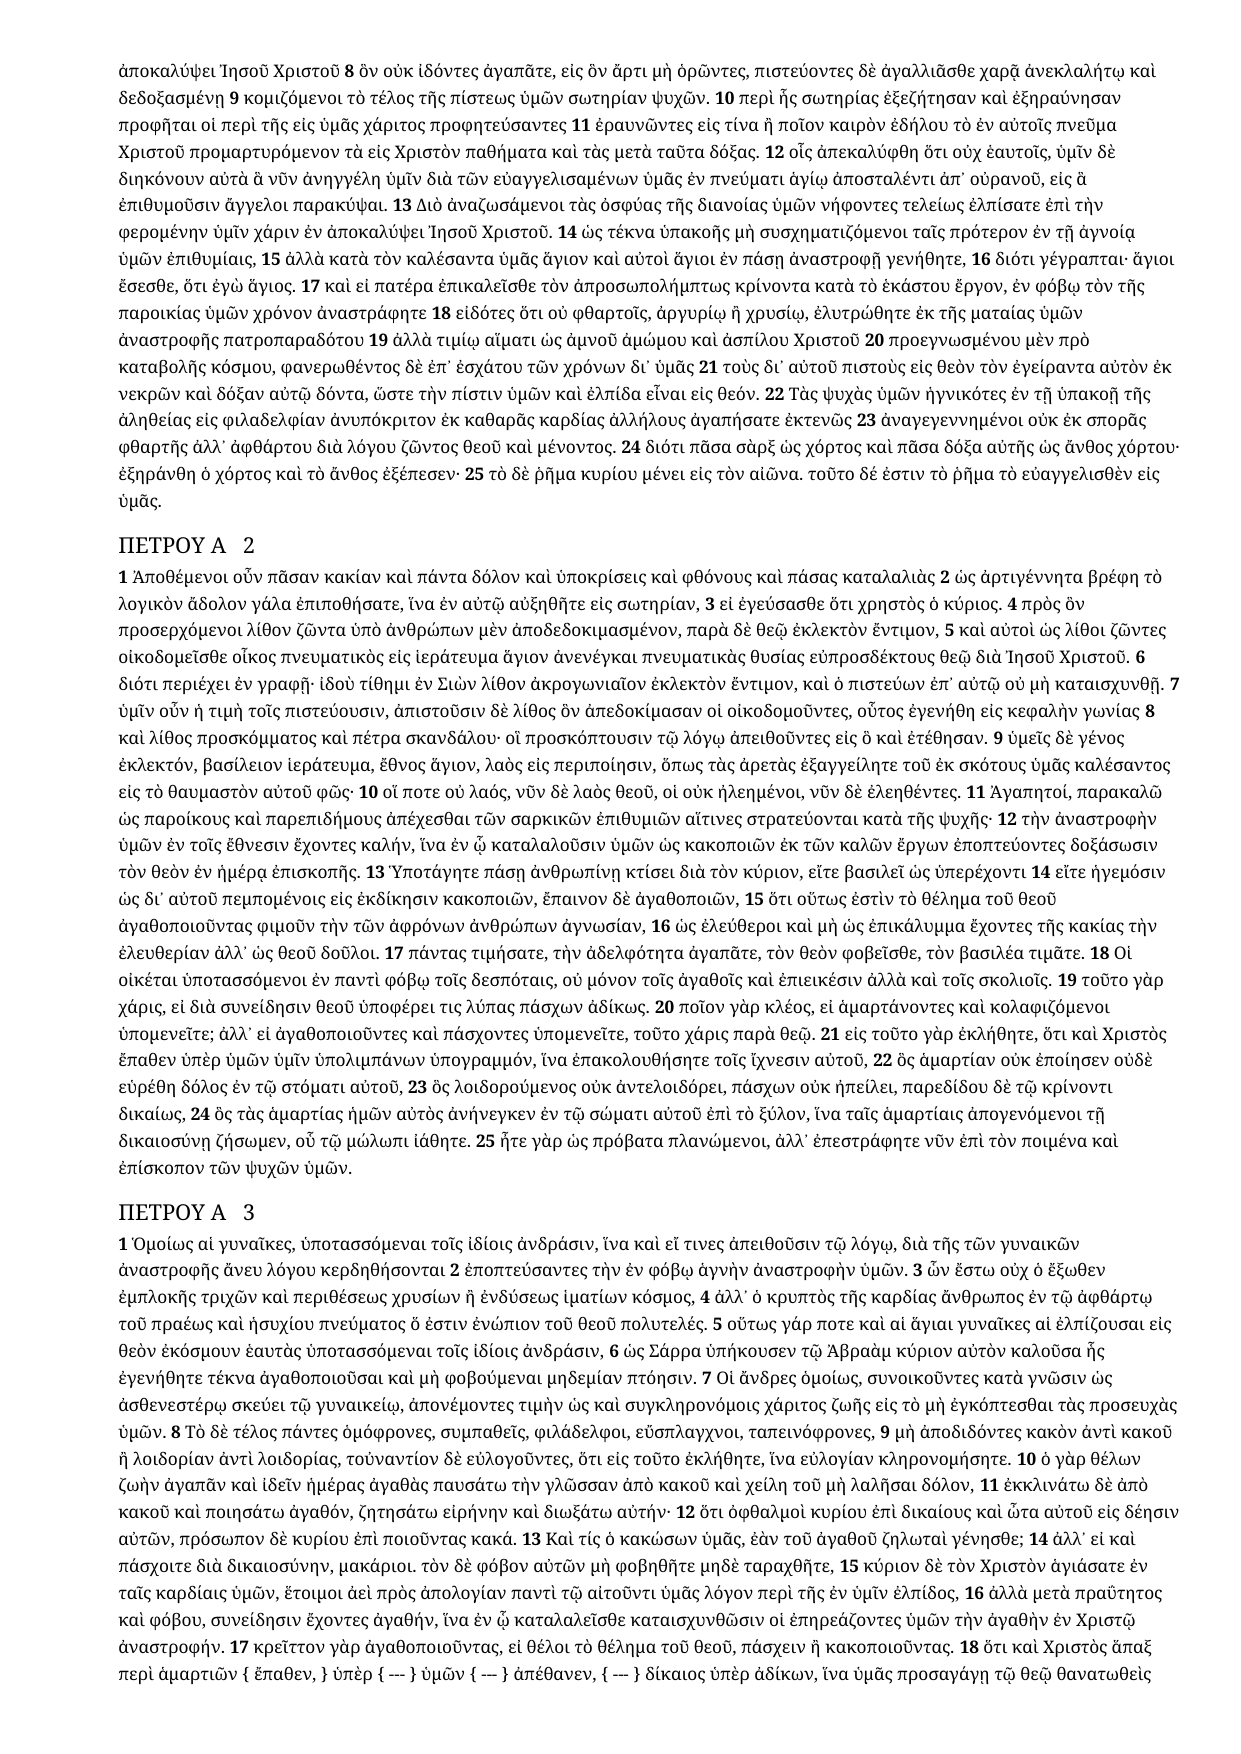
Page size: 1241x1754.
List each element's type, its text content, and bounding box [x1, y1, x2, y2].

text 1 Ὁμοίως αἱ γυναῖκες, ὑποτασσόμεναι τοῖς ἰδίοις ἀνδράσιν, ἵνα καὶ εἴ τινες ἀπειθοῦσιν τῷ λόγῳ, διὰ τῆς τῶν γυναικῶν ἀναστροφῆς ἄνευ λόγου κερδηθήσονται 2 ἐποπτεύσαντες τὴν ἐν φόβῳ ἁγνὴν ἀναστροφὴν ὑμῶν. 3 ὧν ἔστω οὐχ ὁ ἔξωθεν ἐμπλοκῆς τριχῶν καὶ περιθέσεως χρυσίων ἢ ἐνδύσεως ἱματίων κόσμος, 4 ἀλλ᾽ ὁ κρυπτὸς τῆς καρδίας ἄνθρωπος ἐν τῷ ἀφθάρτῳ τοῦ πραέως καὶ ἡσυχίου πνεύματος ὅ ἐστιν ἐνώπιον τοῦ θεοῦ πολυτελές. 5 οὕτως γάρ ποτε καὶ αἱ ἅγιαι γυναῖκες αἱ ἐλπίζουσαι εἰς θεὸν ἐκόσμουν ἑαυτὰς ὑποτασσόμεναι τοῖς ἰδίοις ἀνδράσιν, 6 ὡς Σάρρα ὑπήκουσεν τῷ Ἀβραὰμ κύριον αὐτὸν καλοῦσα ἧς ἐγενήθητε τέκνα ἀγαθοποιοῦσαι καὶ μὴ φοβούμεναι μηδεμίαν πτόησιν. 7 Οἱ ἄνδρες ὁμοίως, συνοικοῦντες κατὰ γνῶσιν ὡς ἀσθενεστέρῳ σκεύει τῷ γυναικείῳ, ἀπονέμοντες τιμὴν ὡς καὶ συγκληρονόμοις χάριτος ζωῆς εἰς τὸ μὴ ἐγκόπτεσθαι τὰς προσευχὰς ὑμῶν. 8 Τὸ δὲ τέλος πάντες ὁμόφρονες, συμπαθεῖς, φιλάδελφοι, εὔσπλαγχνοι, ταπεινόφρονες, 9 μὴ ἀποδιδόντες κακὸν ἀντὶ κακοῦ ἢ λοιδορίαν ἀντὶ λοιδορίας, τοὐναντίον δὲ εὐλογοῦντες, ὅτι εἰς τοῦτο ἐκλήθητε, ἵνα εὐλογίαν κληρονομήσητε. 10 ὁ γὰρ θέλων ζωὴν ἀγαπᾶν καὶ ἰδεῖν ἡμέρας ἀγαθὰς παυσάτω τὴν γλῶσσαν ἀπὸ κακοῦ καὶ χείλη τοῦ μὴ λαλῆσαι δόλον, 11 ἐκκλινάτω δὲ ἀπὸ κακοῦ καὶ ποιησάτω ἀγαθόν, ζητησάτω εἰρήνην καὶ διωξάτω αὐτήν· 12 ὅτι ὀφθαλμοὶ κυρίου ἐπὶ δικαίους καὶ ὦτα αὐτοῦ εἰς δέησιν αὐτῶν, πρόσωπον δὲ κυρίου ἐπὶ ποιοῦντας κακά. 13 Καὶ τίς ὁ κακώσων ὑμᾶς, ἐὰν τοῦ ἀγαθοῦ ζηλωταὶ γένησθε; 14 ἀλλ᾽ εἰ καὶ πάσχοιτε διὰ δικαιοσύνην, μακάριοι. τὸν δὲ φόβον αὐτῶν μὴ φοβηθῆτε μηδὲ ταραχθῆτε, 15 κύριον δὲ τὸν Χριστὸν ἁγιάσατε ἐν ταῖς καρδίαις ὑμῶν, ἕτοιμοι ἀεὶ πρὸς ἀπολογίαν παντὶ τῷ αἰτοῦντι ὑμᾶς λόγον περὶ τῆς ἐν ὑμῖν ἐλπίδος, 16 ἀλλὰ μετὰ πραΰτητος καὶ φόβου, συνείδησιν ἔχοντες ἀγαθήν, ἵνα ἐν ᾧ καταλαλεῖσθε καταισχυνθῶσιν οἱ ἐπηρεάζοντες ὑμῶν τὴν ἀγαθὴν ἐν Χριστῷ ἀναστροφήν. 17 κρεῖττον γὰρ ἀγαθοποιοῦντας, εἰ θέλοι τὸ θέλημα τοῦ θεοῦ, πάσχειν ἢ κακοποιοῦντας. 18 ὅτι καὶ Χριστὸς ἅπαξ περὶ ἁμαρτιῶν { ἔπαθεν, } ὑπὲρ { --- } ὑμῶν { --- } ἀπέθανεν, { --- } δίκαιος ὑπὲρ ἀδίκων, ἵνα ὑμᾶς προσαγάγῃ τῷ θεῷ θανατωθεὶς [118, 1232, 1181, 1685]
text 1 Ἀποθέμενοι οὖν πᾶσαν κακίαν καὶ πάντα δόλον καὶ ὑποκρίσεις καὶ φθόνους καὶ πάσας καταλαλιὰς 2 ὡς ἀρτιγέννητα βρέφη τὸ λογικὸν ἄδολον γάλα ἐπιποθήσατε, ἵνα ἐν αὐτῷ αὐξηθῆτε εἰς σωτηρίαν, 3 εἰ ἐγεύσασθε ὅτι χρηστὸς ὁ κύριος. 4 πρὸς ὃν προσερχόμενοι λίθον ζῶντα ὑπὸ ἀνθρώπων μὲν ἀποδεδοκιμασμένον, παρὰ δὲ θεῷ ἐκλεκτὸν ἔντιμον, 5 καὶ αὐτοὶ ὡς λίθοι ζῶντες οἰκοδομεῖσθε οἶκος πνευματικὸς εἰς ἱεράτευμα ἅγιον ἀνενέγκαι πνευματικὰς θυσίας εὐπροσδέκτους θεῷ διὰ Ἰησοῦ Χριστοῦ. 6 διότι περιέχει ἐν γραφῇ· ἰδοὺ τίθημι ἐν Σιὼν λίθον ἀκρογωνιαῖον ἐκλεκτὸν ἔντιμον, καὶ ὁ πιστεύων ἐπ᾽ αὐτῷ οὐ μὴ καταισχυνθῇ. 7 ὑμῖν οὖν ἡ τιμὴ τοῖς πιστεύουσιν, ἀπιστοῦσιν δὲ λίθος ὃν ἀπεδοκίμασαν οἱ οἰκοδομοῦντες, οὗτος ἐγενήθη εἰς κεφαλὴν γωνίας 8 καὶ λίθος προσκόμματος καὶ πέτρα σκανδάλου· οἳ προσκόπτουσιν τῷ λόγῳ ἀπειθοῦντες εἰς ὃ καὶ ἐτέθησαν. 9 ὑμεῖς δὲ γένος ἐκλεκτόν, βασίλειον ἱεράτευμα, ἔθνος ἅγιον, λαὸς εἰς περιποίησιν, ὅπως τὰς ἀρετὰς ἐξαγγείλητε τοῦ ἐκ σκότους ὑμᾶς καλέσαντος εἰς τὸ θαυμαστὸν αὐτοῦ φῶς· 10 οἵ ποτε οὐ λαός, νῦν δὲ λαὸς θεοῦ, οἱ οὐκ ἠλεημένοι, νῦν δὲ ἐλεηθέντες. 11 Ἀγαπητοί, παρακαλῶ ὡς παροίκους καὶ παρεπιδήμους ἀπέχεσθαι τῶν σαρκικῶν ἐπιθυμιῶν αἵτινες στρατεύονται κατὰ τῆς ψυχῆς· 12 τὴν ἀναστροφὴν ὑμῶν ἐν τοῖς ἔθνεσιν ἔχοντες καλήν, ἵνα ἐν ᾧ καταλαλοῦσιν ὑμῶν ὡς κακοποιῶν ἐκ τῶν καλῶν ἔργων ἐποπτεύοντες δοξάσωσιν τὸν θεὸν ἐν ἡμέρᾳ ἐπισκοπῆς. 13 Ὑποτάγητε πάσῃ ἀνθρωπίνῃ κτίσει διὰ τὸν κύριον, εἴτε βασιλεῖ ὡς ὑπερέχοντι 14 εἴτε ἡγεμόσιν ὡς δι᾽ αὐτοῦ πεμπομένοις εἰς ἐκδίκησιν κακοποιῶν, ἔπαινον δὲ ἀγαθοποιῶν, 15 ὅτι οὕτως ἐστὶν τὸ θέλημα τοῦ θεοῦ ἀγαθοποιοῦντας φιμοῦν τὴν τῶν ἀφρόνων ἀνθρώπων ἀγνωσίαν, 16 ὡς ἐλεύθεροι καὶ μὴ ὡς ἐπικάλυμμα ἔχοντες τῆς κακίας τὴν ἐλευθερίαν ἀλλ᾽ ὡς θεοῦ δοῦλοι. 17 πάντας τιμήσατε, τὴν ἀδελφότητα ἀγαπᾶτε, τὸν θεὸν φοβεῖσθε, τὸν βασιλέα τιμᾶτε. 18 Οἱ οἰκέται ὑποτασσόμενοι ἐν παντὶ φόβῳ τοῖς δεσπόταις, οὐ μόνον τοῖς ἀγαθοῖς καὶ ἐπιεικέσιν ἀλλὰ καὶ τοῖς σκολιοῖς. 19 τοῦτο γὰρ χάρις, εἰ διὰ συνείδησιν θεοῦ ὑποφέρει τις λύπας πάσχων ἀδίκως. 20 ποῖον γὰρ κλέος, εἰ ἁμαρτάνοντες καὶ κολαφιζόμενοι ὑπομενεῖτε; ἀλλ᾽ εἰ ἀγαθοποιοῦντες καὶ πάσχοντες ὑπομενεῖτε, τοῦτο χάρις παρὰ θεῷ. 21 εἰς τοῦτο γὰρ ἐκλήθητε, ὅτι καὶ Χριστὸς ἔπαθεν ὑπὲρ ὑμῶν ὑμῖν ὑπολιμπάνων ὑπογραμμόν, ἵνα ἐπακολουθήσητε τοῖς ἴχνεσιν αὐτοῦ, 22 ὃς ἁμαρτίαν οὐκ ἐποίησεν οὐδὲ εὑρέθη δόλος ἐν τῷ στόματι αὐτοῦ, 23 ὃς λοιδορούμενος οὐκ ἀντελοιδόρει, πάσχων οὐκ ἠπείλει, παρεδίδου δὲ τῷ κρίνοντι δικαίως, 24 ὃς τὰς ἁμαρτίας ἡμῶν αὐτὸς ἀνήνεγκεν ἐν τῷ σώματι αὐτοῦ ἐπὶ τὸ ξύλον, ἵνα ταῖς ἁμαρτίαις ἀπογενόμενοι τῇ δικαιοσύνῃ ζήσωμεν, οὗ τῷ μώλωπι ἰάθητε. 25 ἦτε γὰρ ὡς πρόβατα πλανώμενοι, ἀλλ᾽ ἐπεστράφητε νῦν ἐπὶ τὸν ποιμένα καὶ ἐπίσκοπον τῶν ψυχῶν ὑμῶν. [118, 565, 1181, 1179]
text ΠΕΤΡΟΥ Α 3 [118, 1197, 1181, 1227]
text ΠΕΤΡΟΥ Α 2 [118, 531, 1181, 560]
text ἀποκαλύψει Ἰησοῦ Χριστοῦ 8 ὃν οὐκ ἰδόντες ἀγαπᾶτε, εἰς ὃν ἄρτι μὴ ὁρῶντες, πιστεύοντες δὲ ἀγαλλιᾶσθε χαρᾷ ἀνεκλαλήτῳ καὶ δεδοξασμένῃ 9 κομιζόμενοι τὸ τέλος τῆς πίστεως ὑμῶν σωτηρίαν ψυχῶν. 10 περὶ ἧς σωτηρίας ἐξεζήτησαν καὶ ἐξηραύνησαν προφῆται οἱ περὶ τῆς εἰς ὑμᾶς χάριτος προφητεύσαντες 11 ἐραυνῶντες εἰς τίνα ἢ ποῖον καιρὸν ἐδήλου τὸ ἐν αὐτοῖς πνεῦμα Χριστοῦ προμαρτυρόμενον τὰ εἰς Χριστὸν παθήματα καὶ τὰς μετὰ ταῦτα δόξας. 12 οἷς ἀπεκαλύφθη ὅτι οὐχ ἑαυτοῖς, ὑμῖν δὲ διηκόνουν αὐτὰ ἃ νῦν ἀνηγγέλη ὑμῖν διὰ τῶν εὐαγγελισαμένων ὑμᾶς ἐν πνεύματι ἁγίῳ ἀποσταλέντι ἀπ᾽ οὐρανοῦ, εἰς ἃ ἐπιθυμοῦσιν ἄγγελοι παρακύψαι. 13 Διὸ ἀναζωσάμενοι τὰς ὀσφύας τῆς διανοίας ὑμῶν νήφοντες τελείως ἐλπίσατε ἐπὶ τὴν φερομένην ὑμῖν χάριν ἐν ἀποκαλύψει Ἰησοῦ Χριστοῦ. 14 ὡς τέκνα ὑπακοῆς μὴ συσχηματιζόμενοι ταῖς πρότερον ἐν τῇ ἀγνοίᾳ ὑμῶν ἐπιθυμίαις, 15 ἀλλὰ κατὰ τὸν καλέσαντα ὑμᾶς ἅγιον καὶ αὐτοὶ ἅγιοι ἐν πάσῃ ἀναστροφῇ γενήθητε, 16 διότι γέγραπται· ἅγιοι ἔσεσθε, ὅτι ἐγὼ ἅγιος. 17 καὶ εἰ πατέρα ἐπικαλεῖσθε τὸν ἀπροσωπολήμπτως κρίνοντα κατὰ τὸ ἑκάστου ἔργον, ἐν φόβῳ τὸν τῆς παροικίας ὑμῶν χρόνον ἀναστράφητε 18 εἰδότες ὅτι οὐ φθαρτοῖς, ἀργυρίῳ ἢ χρυσίῳ, ἐλυτρώθητε ἐκ τῆς ματαίας ὑμῶν ἀναστροφῆς πατροπαραδότου 19 ἀλλὰ τιμίῳ αἵματι ὡς ἀμνοῦ ἀμώμου καὶ ἀσπίλου Χριστοῦ 20 προεγνωσμένου μὲν πρὸ καταβολῆς κόσμου, φανερωθέντος δὲ ἐπ᾽ ἐσχάτου τῶν χρόνων δι᾽ ὑμᾶς 21 τοὺς δι᾽ αὐτοῦ πιστοὺς εἰς θεὸν τὸν ἐγείραντα αὐτὸν ἐκ νεκρῶν καὶ δόξαν αὐτῷ δόντα, ὥστε τὴν πίστιν ὑμῶν καὶ ἐλπίδα εἶναι εἰς θεόν. 22 Τὰς ψυχὰς ὑμῶν ἡγνικότες ἐν τῇ ὑπακοῇ τῆς ἀληθείας εἰς φιλαδελφίαν ἀνυπόκριτον ἐκ καθαρᾶς καρδίας ἀλλήλους ἀγαπήσατε ἐκτενῶς 23 ἀναγεγεννημένοι οὐκ ἐκ σπορᾶς φθαρτῆς ἀλλ᾽ ἀφθάρτου διὰ λόγου ζῶντος θεοῦ καὶ μένοντος. 24 διότι πᾶσα σὰρξ ὡς χόρτος καὶ πᾶσα δόξα αὐτῆς ὡς ἄνθος χόρτου· ἐξηράνθη ὁ χόρτος καὶ τὸ ἄνθος ἐξέπεσεν· 25 τὸ δὲ ῥῆμα κυρίου μένει εἰς τὸν αἰῶνα. τοῦτο δέ ἐστιν τὸ ῥῆμα τὸ εὐαγγελισθὲν εἰς ὑμᾶς. [118, 59, 1181, 512]
